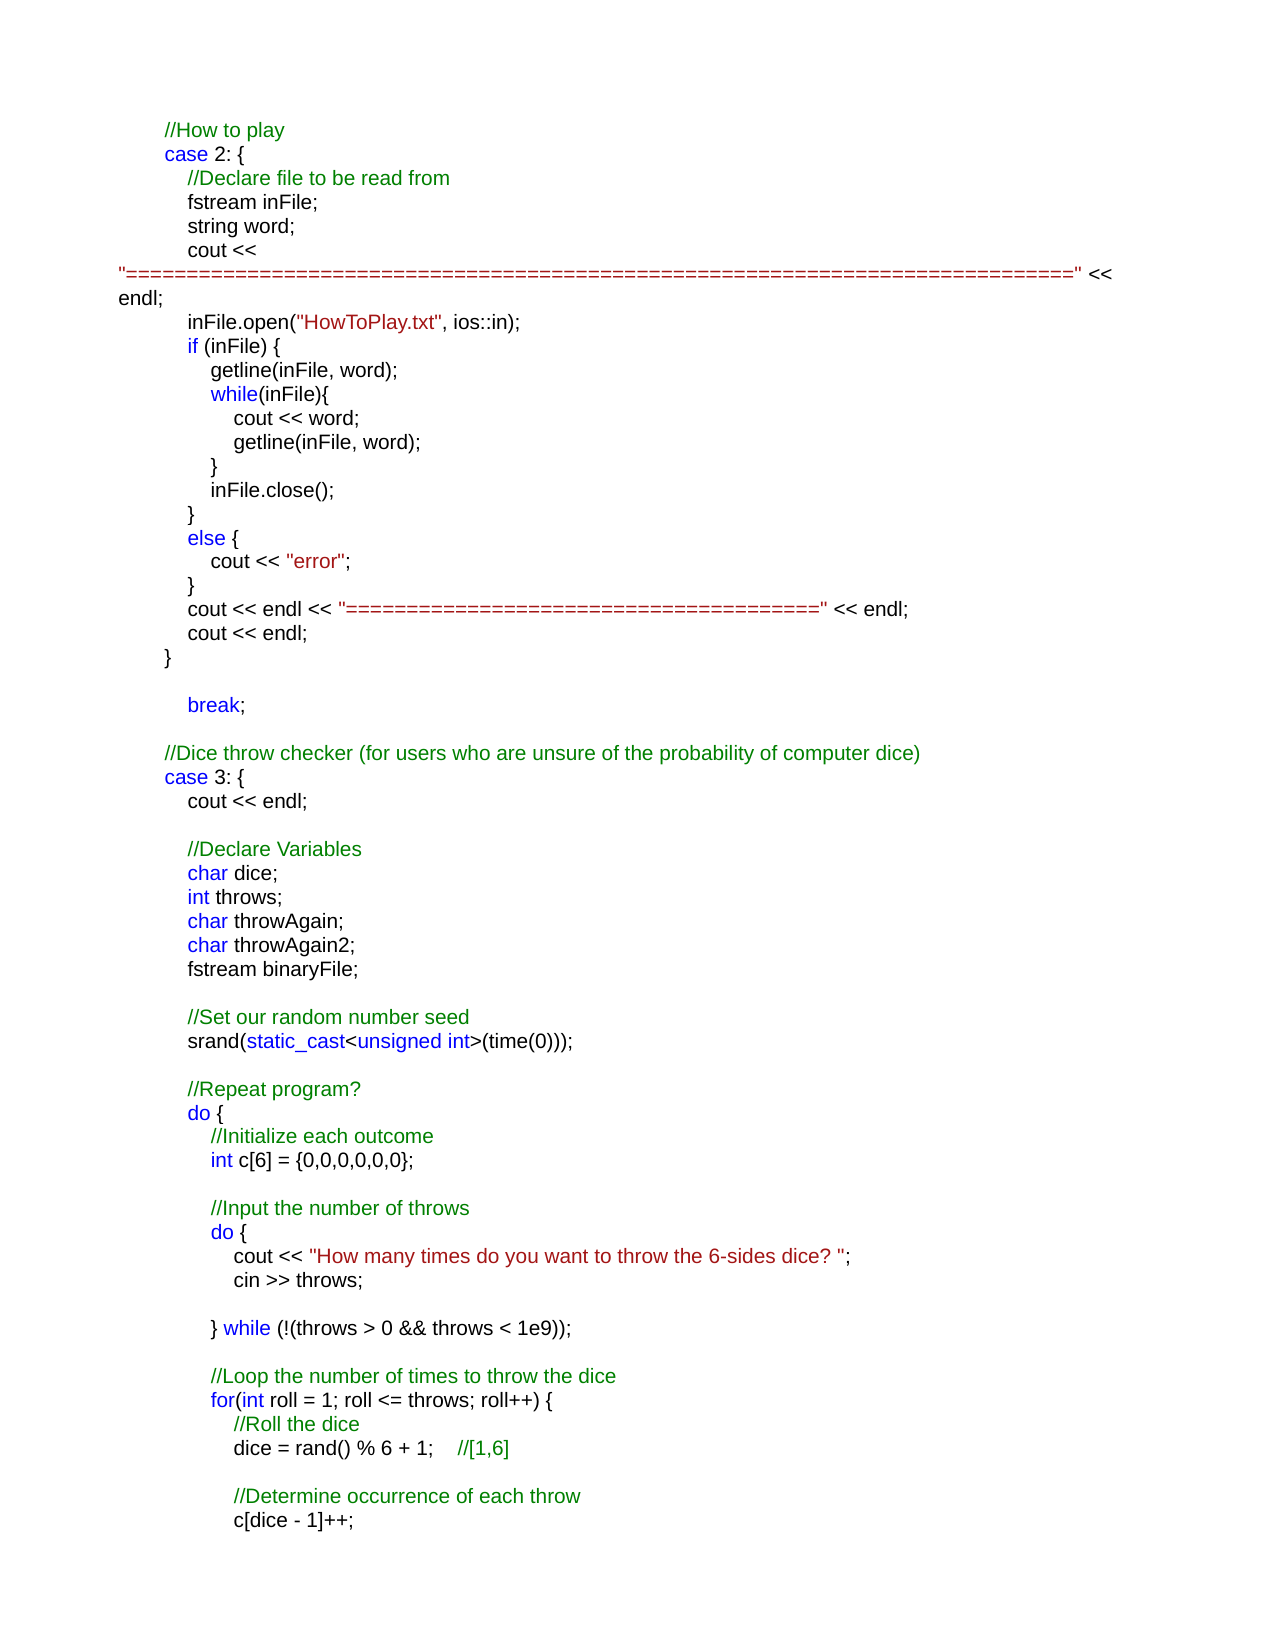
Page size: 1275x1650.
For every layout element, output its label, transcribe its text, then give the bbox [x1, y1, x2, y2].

text //Declare Variables [118, 837, 1157, 861]
text srand(static_cast<unsigned int>(time(0))); [118, 1028, 1157, 1052]
text } [118, 645, 1157, 669]
text //How to play [118, 118, 1157, 142]
text cout << endl; [118, 621, 1157, 645]
text string word; [118, 214, 1157, 238]
text } [118, 453, 1157, 477]
text //Input the number of throws [118, 1196, 1157, 1220]
text cout << endl; [118, 789, 1157, 813]
text break; [118, 693, 1157, 717]
text //Loop the number of times to throw the dice [118, 1364, 1157, 1388]
text getline(inFile, word); [118, 429, 1157, 453]
text for(int roll = 1; roll <= throws; roll++) { [118, 1388, 1157, 1412]
text while(inFile){ [118, 382, 1157, 406]
text //Dice throw checker (for users who are unsure of the probability of computer dice) [118, 741, 1157, 765]
text cout << endl << "=======================================" << endl; [118, 597, 1157, 621]
text //Roll the dice [118, 1412, 1157, 1436]
text inFile.close(); [118, 477, 1157, 501]
text dice = rand() % 6 + 1; //[1,6] [118, 1436, 1157, 1460]
text } [118, 501, 1157, 525]
text else { [118, 525, 1157, 549]
text } while (!(throws > 0 && throws < 1e9)); [118, 1316, 1157, 1340]
text cin >> throws; [118, 1268, 1157, 1292]
text char throwAgain2; [118, 933, 1157, 957]
text //Determine occurrence of each throw [118, 1484, 1157, 1508]
text int throws; [118, 885, 1157, 909]
text cout << "==============================================================================" << endl; [118, 238, 1157, 310]
text } [118, 573, 1157, 597]
text //Declare file to be read from [118, 166, 1157, 190]
text char throwAgain; [118, 909, 1157, 933]
text do { [118, 1100, 1157, 1124]
text cout << "error"; [118, 549, 1157, 573]
text cout << "How many times do you want to throw the 6-sides dice? "; [118, 1244, 1157, 1268]
text case 3: { [118, 765, 1157, 789]
text getline(inFile, word); [118, 358, 1157, 382]
text c[dice - 1]++; [118, 1508, 1157, 1532]
text char dice; [118, 861, 1157, 885]
text inFile.open("HowToPlay.txt", ios::in); [118, 310, 1157, 334]
text fstream inFile; [118, 190, 1157, 214]
text if (inFile) { [118, 334, 1157, 358]
text //Repeat program? [118, 1076, 1157, 1100]
text cout << word; [118, 406, 1157, 429]
text int c[6] = {0,0,0,0,0,0}; [118, 1148, 1157, 1172]
text case 2: { [118, 142, 1157, 166]
text //Set our random number seed [118, 1004, 1157, 1028]
text fstream binaryFile; [118, 957, 1157, 981]
text //Initialize each outcome [118, 1124, 1157, 1148]
text do { [118, 1220, 1157, 1244]
